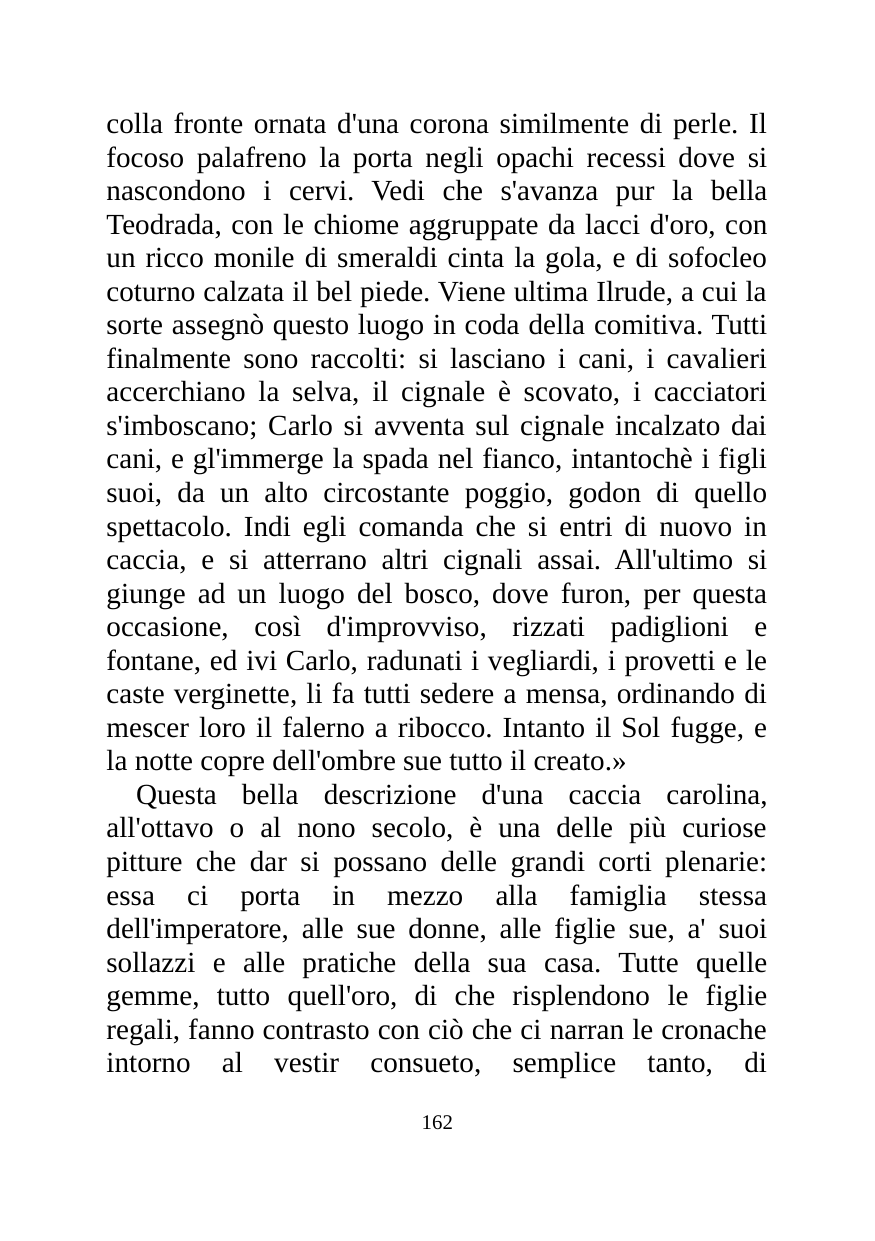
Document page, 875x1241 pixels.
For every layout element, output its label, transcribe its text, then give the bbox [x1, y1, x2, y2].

text colla fronte ornata d'una corona similmente di perle. Il focoso palafreno la porta negli opachi recessi dove si nascondono i cervi. Vedi che s'avanza pur la bella Teodrada, con le chiome aggruppate da lacci d'oro, con un ricco monile di smeraldi cinta la gola, e di sofocleo coturno calzata il bel piede. Viene ultima Ilrude, a cui la sorte assegnò questo luogo in coda della comitiva. Tutti finalmente sono raccolti: si lasciano i cani, i cavalieri accerchiano la selva, il cignale è scovato, i cacciatori s'imboscano; Carlo si avventa sul cignale incalzato dai cani, e gl'immerge la spada nel fianco, intantochè i figli suoi, da un alto circostante poggio, godon di quello spettacolo. Indi egli comanda che si entri di nuovo in caccia, e si atterrano altri cignali assai. All'ultimo si giunge ad un luogo del bosco, dove furon, per questa occasione, così d'improvviso, rizzati padiglioni e fontane, ed ivi Carlo, radunati i vegliardi, i provetti e le caste verginette, li fa tutti sedere a mensa, ordinando di mescer loro il falerno a ribocco. Intanto il Sol fugge, e la notte copre dell'ombre sue tutto il creato.» [106, 106, 768, 777]
text Questa bella descrizione d'una caccia carolina, all'ottavo o al nono secolo, è una delle più curiose pitture che dar si possano delle grandi corti plenarie: essa ci porta in mezzo alla famiglia stessa dell'imperatore, alle sue donne, alle figlie sue, a' suoi sollazzi e alle pratiche della sua casa. Tutte quelle gemme, tutto quell'oro, di che risplendono le figlie regali, fanno contrasto con ciò che ci narran le cronache intorno al vestir consueto, semplice tanto, di [106, 777, 768, 1079]
